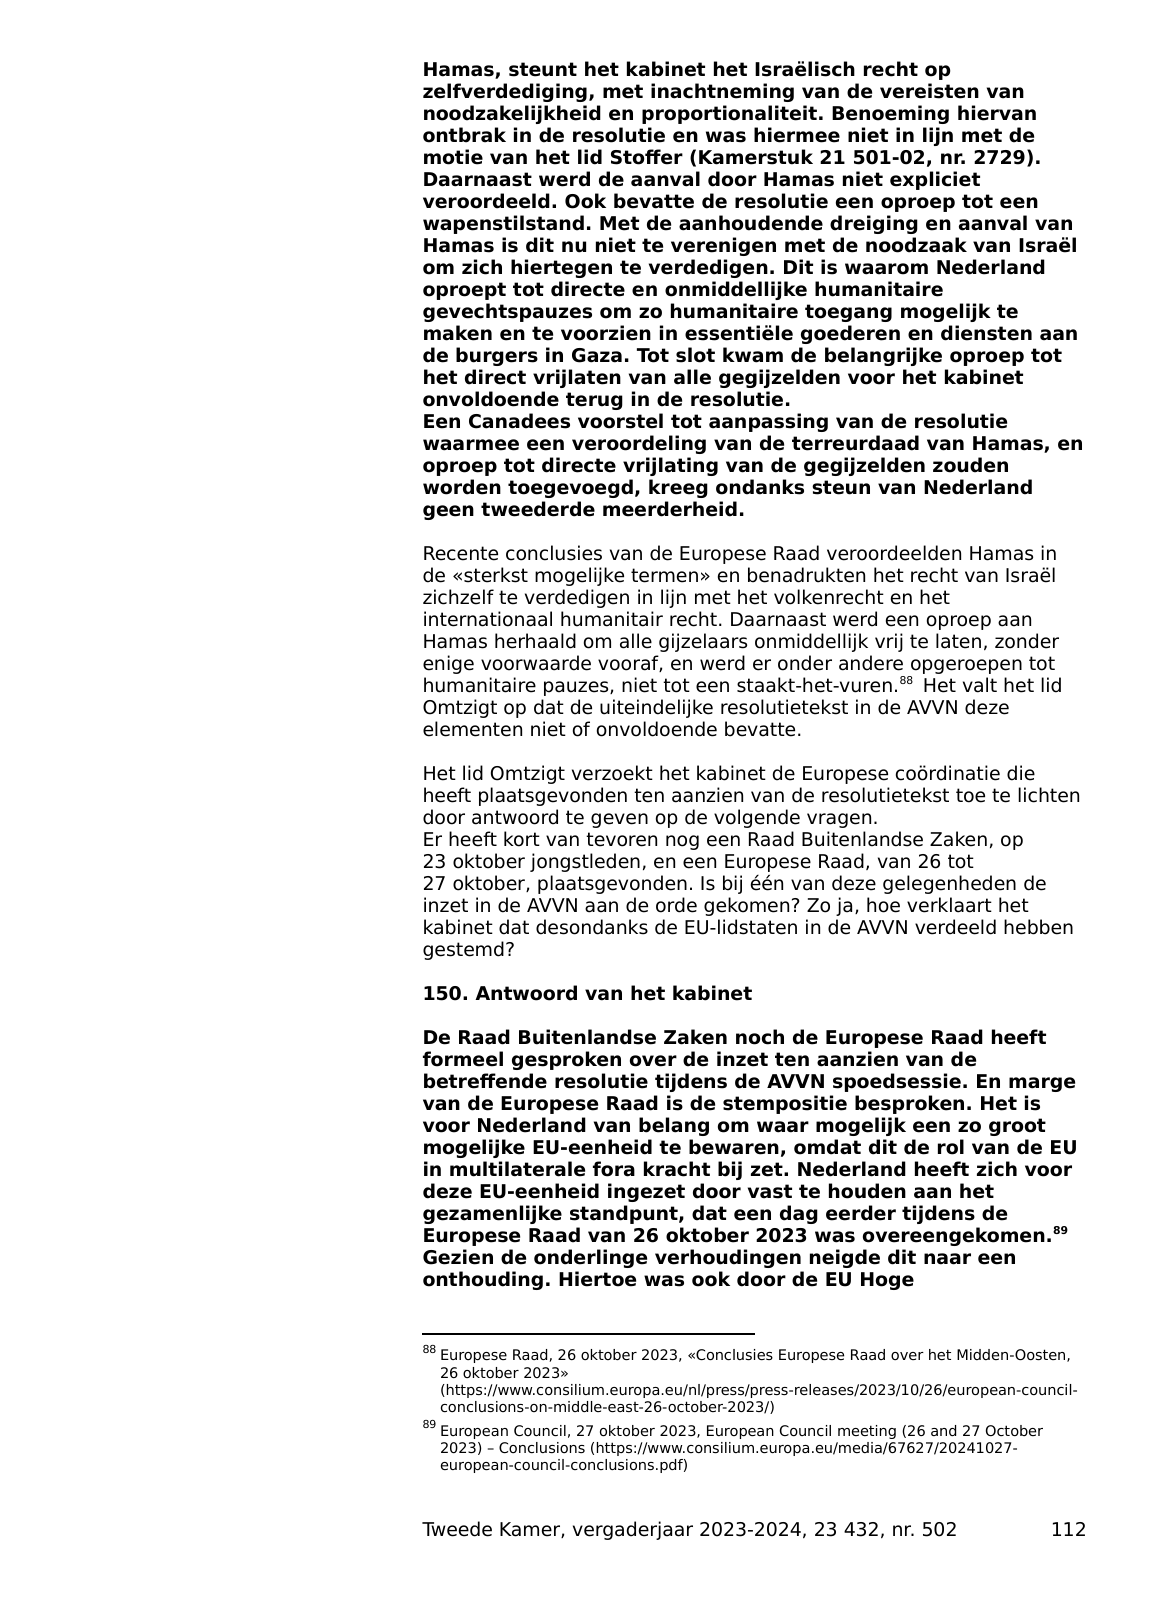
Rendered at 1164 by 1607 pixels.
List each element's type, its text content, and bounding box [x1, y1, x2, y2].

text Een Canadees voorstel tot aanpassing van de resolutie waarmee een veroordeling van de terreurdaad van Hamas, en oproep tot directe vrijlating van de gegijzelden zouden worden toegevoegd, kreeg ondanks steun van Nederland geen tweederde meerderheid. [422, 411, 1087, 521]
text Hamas, steunt het kabinet het Israëlisch recht op zelfverdediging, met inachtneming van de vereisten van noodzakelijkheid en proportionaliteit. Benoeming hiervan ontbrak in de resolutie en was hiermee niet in lijn met de motie van het lid Stoffer (Kamerstuk 21 501-02, nr. 2729). Daarnaast werd de aanval door Hamas niet expliciet veroordeeld. Ook bevatte de resolutie een oproep tot een wapenstilstand. Met de aanhoudende dreiging en aanval van Hamas is dit nu niet te verenigen met de noodzaak van Israël om zich hiertegen te verdedigen. Dit is waarom Nederland oproept tot directe en onmiddellijke humanitaire gevechtspauzes om zo humanitaire toegang mogelijk te maken en te voorzien in essentiële goederen en diensten aan de burgers in Gaza. Tot slot kwam de belangrijke oproep tot het direct vrijlaten van alle gegijzelden voor het kabinet onvoldoende terug in de resolutie. [422, 59, 1087, 411]
text Europese Raad, 26 oktober 2023, «Conclusies Europese Raad over het Midden-Oosten, 26 oktober 2023» (https://www.consilium.europa.eu/nl/press/press-releases/2023/10/26/european-council-conclusions-on-middle-east-26-october-2023/) [422, 1343, 1087, 1416]
text De Raad Buitenlandse Zaken noch de Europese Raad heeft formeel gesproken over de inzet ten aanzien van de betreffende resolutie tijdens de AVVN spoedsessie. En marge van de Europese Raad is de stempositie besproken. Het is voor Nederland van belang om waar mogelijk een zo groot mogelijke EU-eenheid te bewaren, omdat dit de rol van de EU in multilaterale fora kracht bij zet. Nederland heeft zich voor deze EU-eenheid ingezet door vast te houden aan het gezamenlijke standpunt, dat een dag eerder tijdens de Europese Raad van 26 oktober 2023 was overeengekomen. Gezien de onderlinge verhoudingen neigde dit naar een onthouding. Hiertoe was ook door de EU Hoge [422, 1027, 1087, 1291]
text Recente conclusies van de Europese Raad veroordeelden Hamas in de «sterkst mogelijke termen» en benadrukten het recht van Israël zichzelf te verdedigen in lijn met het volkenrecht en het internationaal humanitair recht. Daarnaast werd een oproep aan Hamas herhaald om alle gijzelaars onmiddellijk vrij te laten, zonder enige voorwaarde vooraf, en werd er onder andere opgeroepen tot humanitaire pauzes, niet tot een staakt-het-vuren. Het valt het lid Omtzigt op dat de uiteindelijke resolutietekst in de AVVN deze elementen niet of onvoldoende bevatte. [422, 543, 1087, 741]
subtitle 150. Antwoord van het kabinet [422, 983, 1087, 1005]
text Er heeft kort van tevoren nog een Raad Buitenlandse Zaken, op 23 oktober jongstleden, en een Europese Raad, van 26 tot 27 oktober, plaatsgevonden. Is bij één van deze gelegenheden de inzet in de AVVN aan de orde gekomen? Zo ja, hoe verklaart het kabinet dat desondanks de EU-lidstaten in de AVVN verdeeld hebben gestemd? [422, 829, 1087, 961]
text European Council, 27 oktober 2023, European Council meeting (26 and 27 October 2023) – Conclusions (https://www.consilium.europa.eu/media/67627/20241027-european-council-conclusions.pdf) [422, 1418, 1087, 1474]
text Het lid Omtzigt verzoekt het kabinet de Europese coördinatie die heeft plaatsgevonden ten aanzien van de resolutietekst toe te lichten door antwoord te geven op de volgende vragen. [422, 763, 1087, 829]
